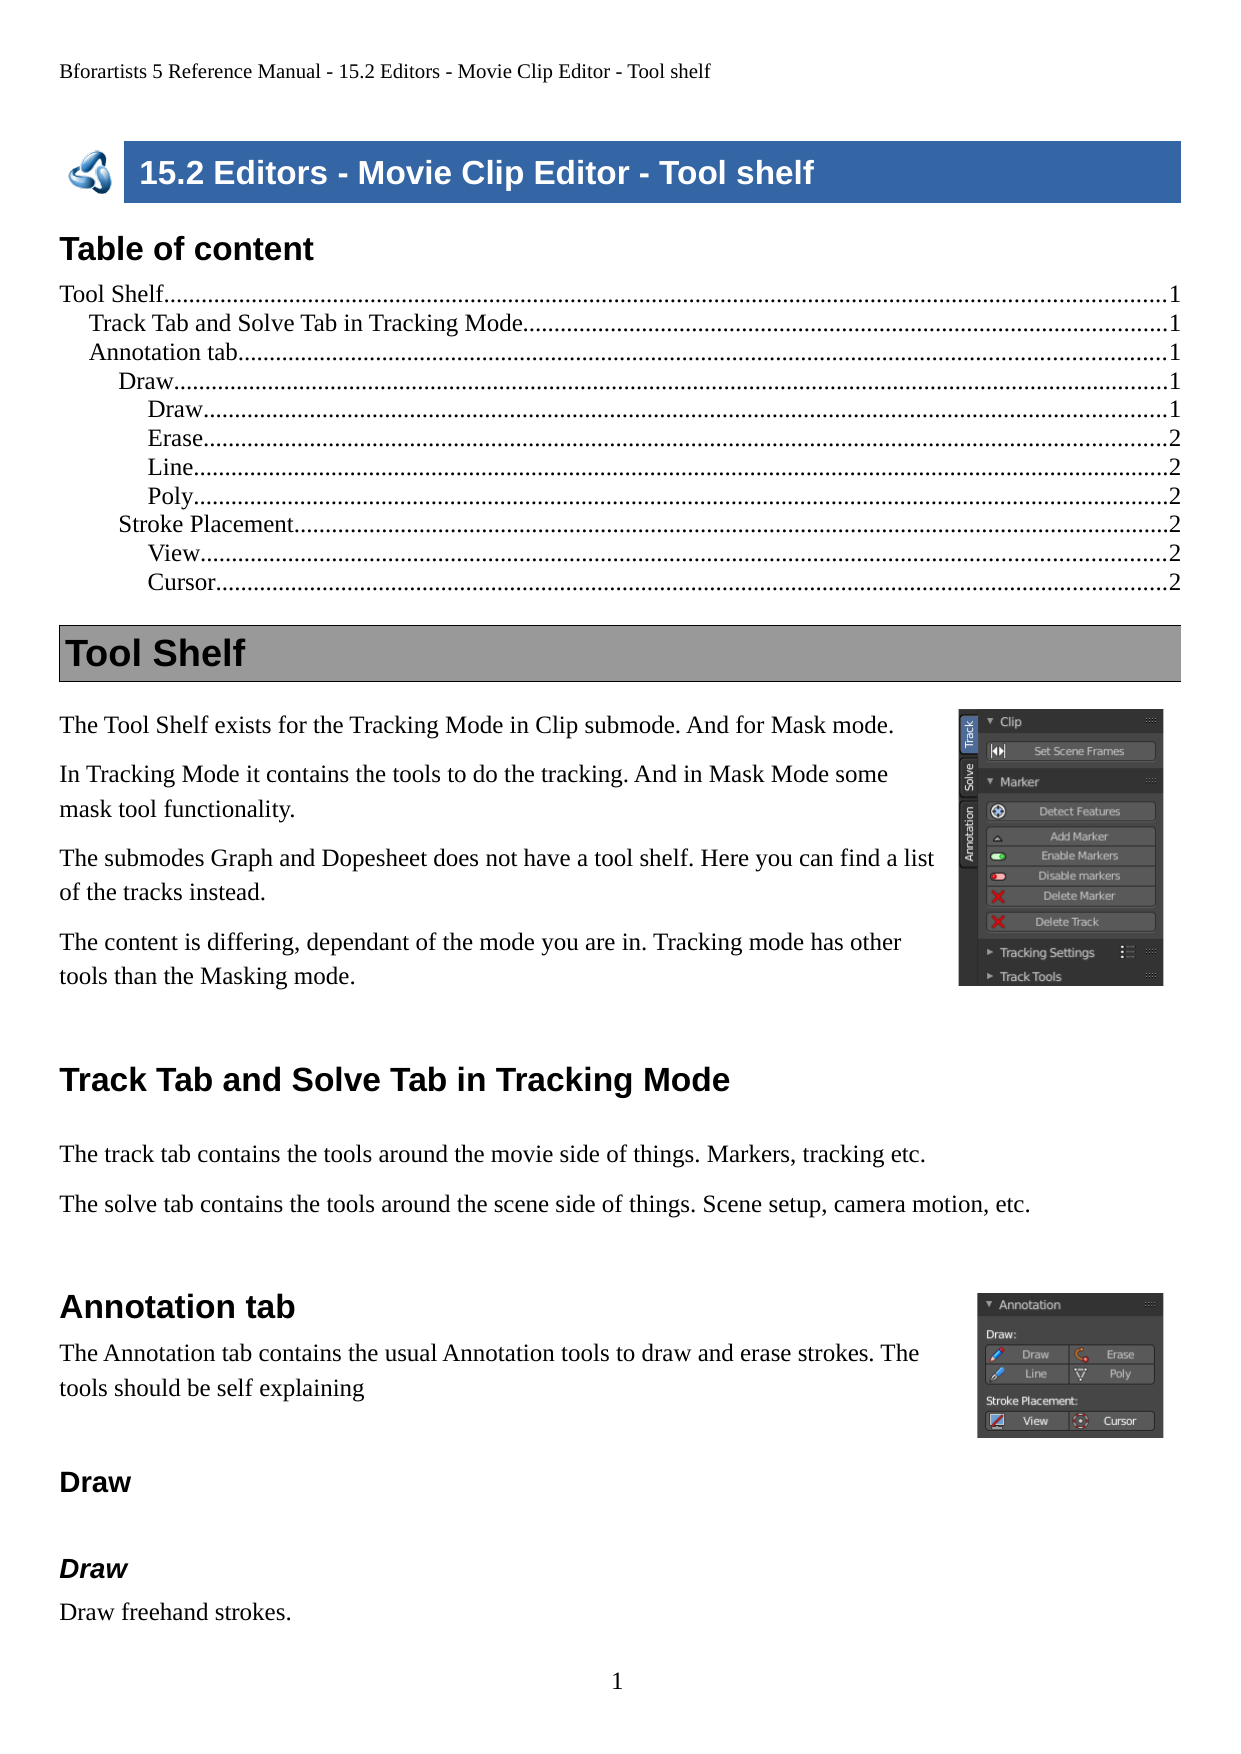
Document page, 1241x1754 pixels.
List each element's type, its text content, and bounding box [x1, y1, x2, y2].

table_header Tool Shelf [60, 626, 1181, 681]
text Erase 2 [147, 423, 1181, 452]
text View 2 [147, 538, 1181, 567]
text Poly 2 [147, 481, 1181, 509]
picture [65, 147, 114, 197]
subtitle Track Tab and Solve Tab in Tracking Mode [59, 1060, 1181, 1098]
text Tool Shelf 1 [59, 279, 1181, 308]
picture [977, 1293, 1164, 1438]
subtitle Draw [59, 1553, 1181, 1585]
subtitle Annotation tab [59, 1287, 1181, 1326]
text Track Tab and Solve Tab in Tracking Mode 1 [88, 308, 1181, 337]
subtitle Draw [59, 1465, 1181, 1499]
text The submodes Graph and Dopesheet does not have a tool shelf. Here you can find a list of the tracks instead. [59, 843, 958, 906]
text Cursor 2 [147, 567, 1181, 596]
subtitle Table of content [59, 228, 1181, 267]
text Draw freehand strokes. [59, 1597, 1181, 1626]
text Line 2 [147, 452, 1181, 481]
text The solve tab contains the tools around the scene side of things. Scene setup, camera motion, etc. [59, 1189, 1181, 1217]
text Annotation tab 1 [88, 337, 1181, 366]
text The content is differing, dependant of the mode you are in. Tracking mode has other tools than the Masking mode. [59, 927, 1181, 990]
text The Annotation tab contains the usual Annotation tools to draw and erase strokes. The tools should be self explaining [59, 1338, 977, 1402]
text Draw 1 [118, 366, 1181, 394]
picture [958, 709, 1164, 986]
text In Tracking Mode it contains the tools to do the tracking. And in Mask Mode some mask tool functionality. [59, 759, 958, 823]
text The track tab contains the tools around the movie side of things. Markers, tracking etc. [59, 1139, 1181, 1168]
text The Tool Shelf exists for the Tracking Mode in Clip submode. And for Mask mode. [59, 710, 958, 739]
table_header 15.2 Editors - Movie Clip Editor - Tool shelf [124, 141, 1181, 203]
text Draw 1 [147, 394, 1181, 423]
table_header [59, 141, 124, 203]
text Stroke Placement 2 [118, 509, 1181, 538]
